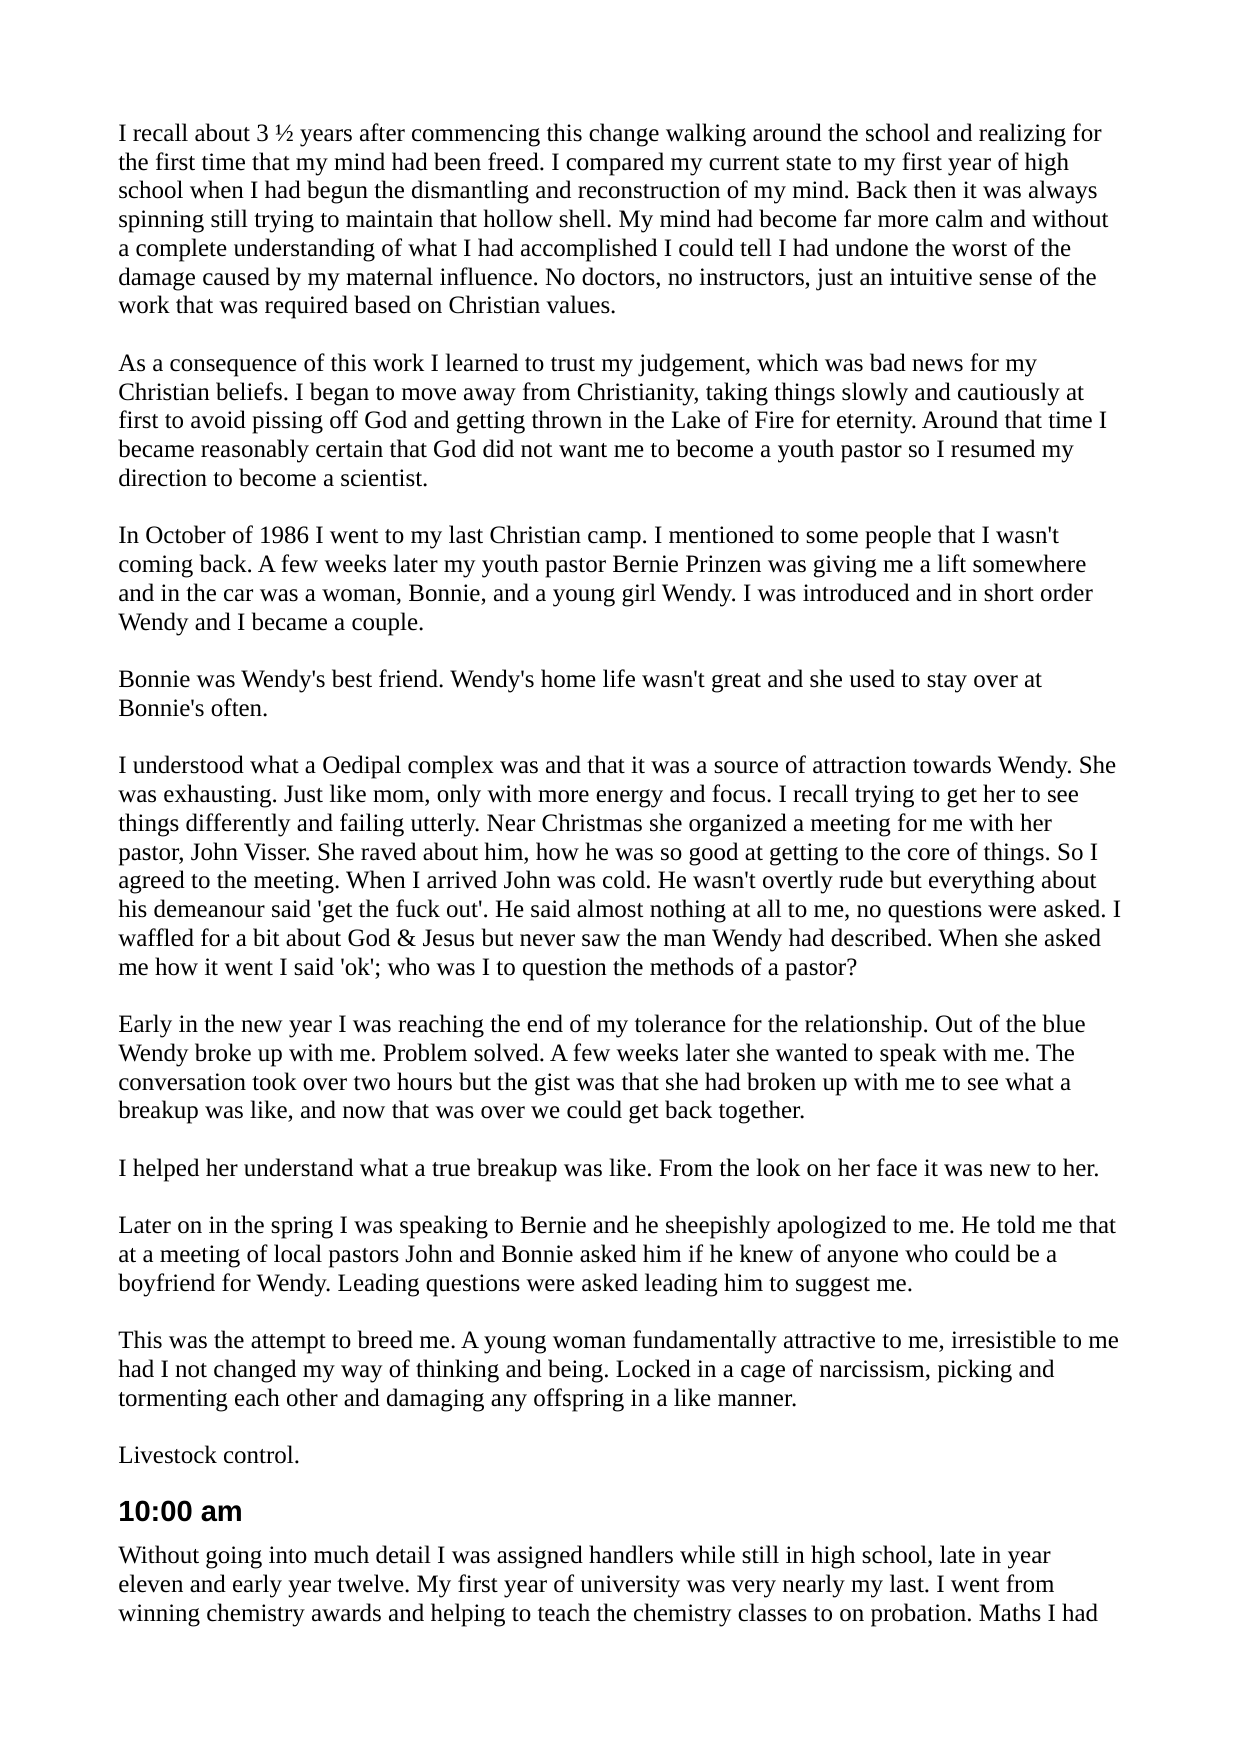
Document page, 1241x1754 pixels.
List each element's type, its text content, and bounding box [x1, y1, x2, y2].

text I recall about 3 ½ years after commencing this change walking around the school and realizing for the first time that my mind had been freed. I compared my current state to my first year of high school when I had begun the dismantling and reconstruction of my mind. Back then it was always spinning still trying to maintain that hollow shell. My mind had become far more calm and without a complete understanding of what I had accomplished I could tell I had undone the worst of the damage caused by my maternal influence. No doctors, no instructors, just an intuitive sense of the work that was required based on Christian values. [118, 118, 1122, 319]
text Livestock control. [118, 1441, 1122, 1469]
text I helped her understand what a true breakup was like. From the look on her face it was new to her. [118, 1153, 1122, 1182]
text This was the attempt to breed me. A young woman fundamentally attractive to me, irresistible to me had I not changed my way of thinking and being. Locked in a cage of narcissism, picking and tormenting each other and damaging any offspring in a like manner. [118, 1326, 1122, 1412]
text As a consequence of this work I learned to trust my judgement, which was bad news for my Christian beliefs. I began to move away from Christianity, taking things slowly and cautiously at first to avoid pissing off God and getting thrown in the Lake of Fire for eternity. Around that time I became reasonably certain that God did not want me to become a youth pastor so I resumed my direction to become a scientist. [118, 348, 1122, 492]
text Without going into much detail I was assigned handlers while still in high school, late in year eleven and early year twelve. My first year of university was very nearly my last. I went from winning chemistry awards and helping to teach the chemistry classes to on probation. Maths I had [118, 1540, 1122, 1627]
text In October of 1986 I went to my last Christian camp. I mentioned to some people that I wasn't coming back. A few weeks later my youth pastor Bernie Prinzen was giving me a lift somewhere and in the car was a woman, Bonnie, and a young girl Wendy. I was introduced and in short order Wendy and I became a couple. [118, 521, 1122, 636]
text Early in the new year I was reaching the end of my tolerance for the relationship. Out of the blue Wendy broke up with me. Problem solved. A few weeks later she wanted to speak with me. The conversation took over two hours but the gist was that she had broken up with me to see what a breakup was like, and now that was over we could get back together. [118, 1009, 1122, 1124]
subtitle 10:00 am [118, 1494, 1122, 1528]
text Bonnie was Wendy's best friend. Wendy's home life wasn't great and she used to stay over at Bonnie's often. [118, 664, 1122, 722]
text Later on in the spring I was speaking to Bernie and he sheepishly apologized to me. He told me that at a meeting of local pastors John and Bonnie asked him if he knew of anyone who could be a boyfriend for Wendy. Leading questions were asked leading him to suggest me. [118, 1211, 1122, 1297]
text I understood what a Oedipal complex was and that it was a source of attraction towards Wendy. She was exhausting. Just like mom, only with more energy and focus. I recall trying to get her to see things differently and failing utterly. Near Christmas she organized a meeting for me with her pastor, John Visser. She raved about him, how he was so good at getting to the core of things. So I agreed to the meeting. When I arrived John was cold. He wasn't overtly rude but everything about his demeanour said 'get the fuck out'. He said almost nothing at all to me, no questions were asked. I waffled for a bit about God & Jesus but never saw the man Wendy had described. When she asked me how it went I said 'ok'; who was I to question the methods of a pastor? [118, 751, 1122, 981]
